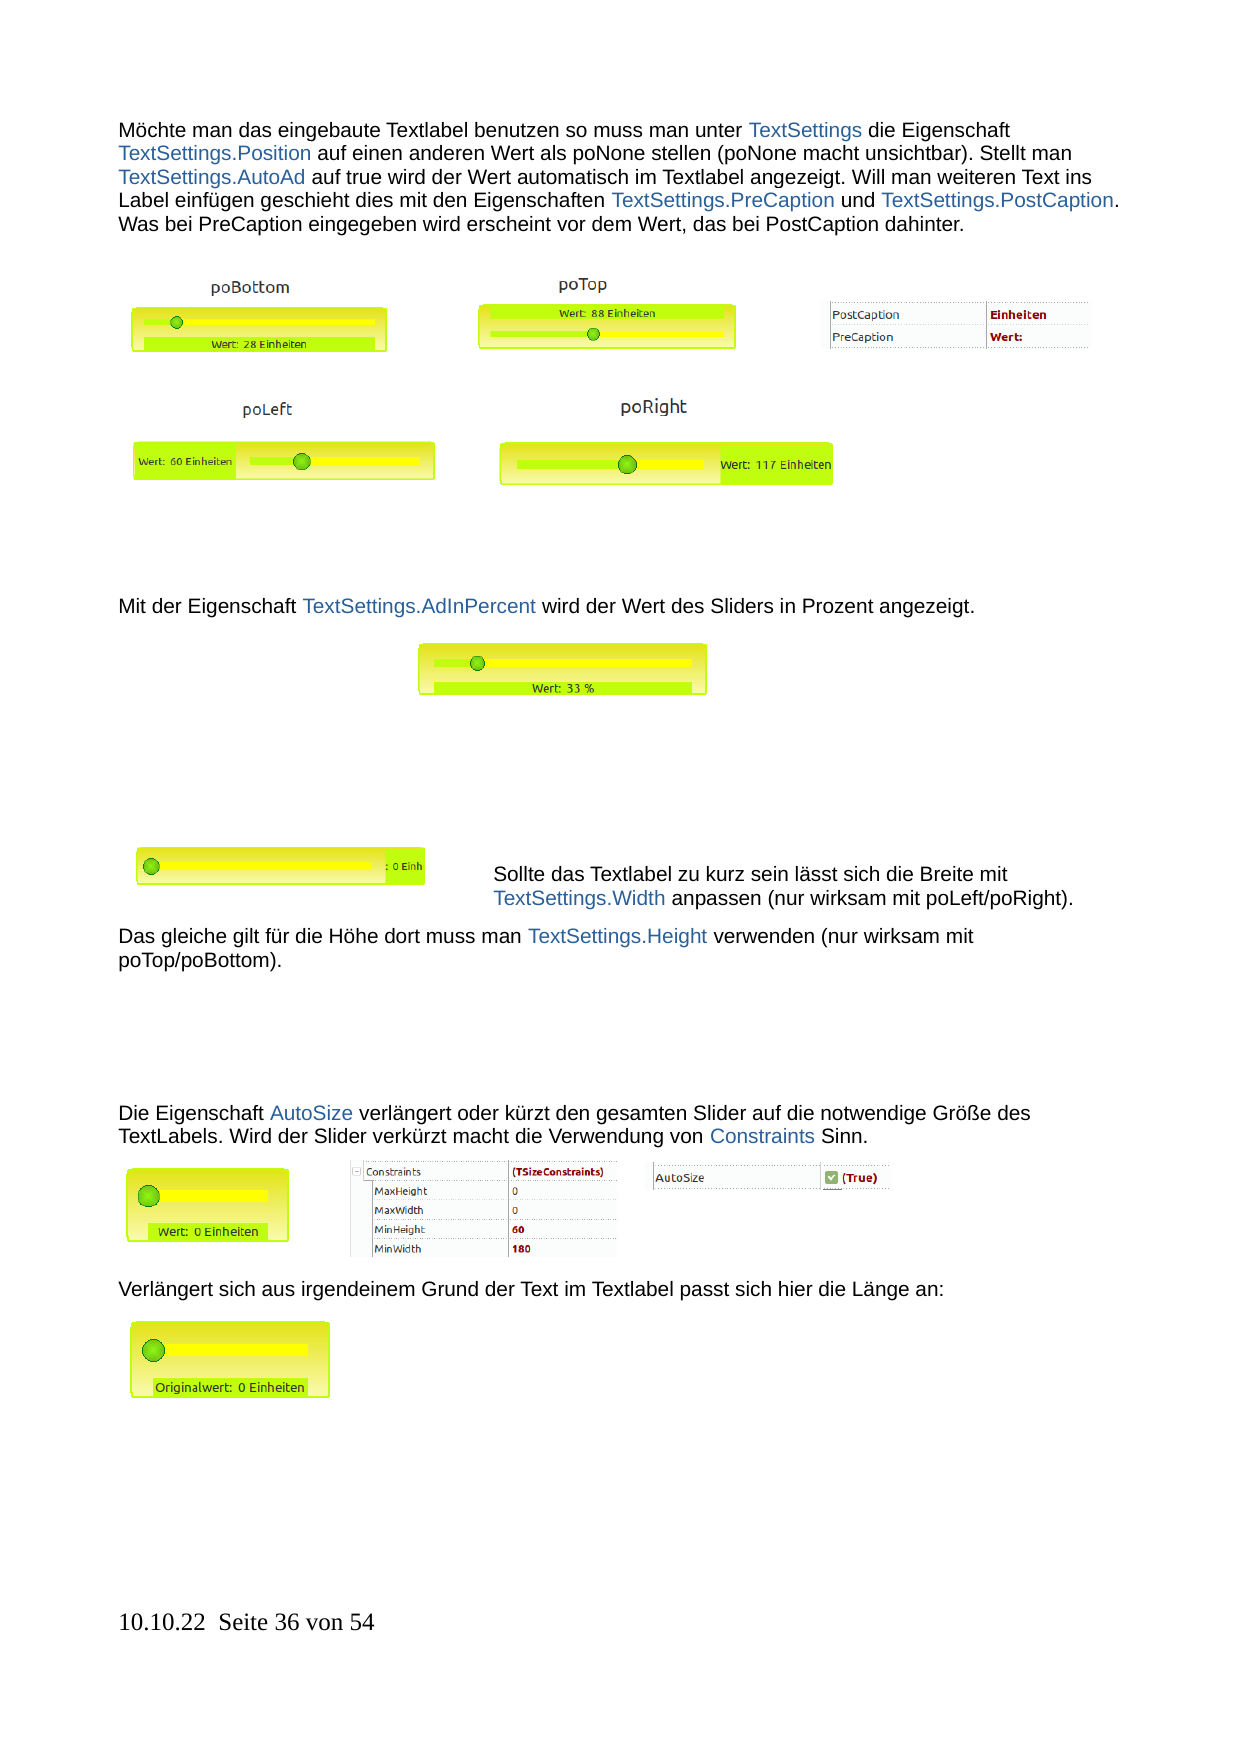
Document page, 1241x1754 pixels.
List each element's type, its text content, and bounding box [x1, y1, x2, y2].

picture [123, 1314, 338, 1406]
picture [644, 1162, 890, 1190]
text Sollte das Textlabel zu kurz sein lässt sich die Breite mit TextSettings.Width anpassen (nur wirksam mit poLeft/poRight). [118, 863, 1122, 910]
picture [118, 270, 399, 364]
text Das gleiche gilt für die Höhe dort muss man TextSettings.Height verwenden (nur wirksam mit poTop/poBottom). [118, 924, 1122, 972]
picture [126, 836, 438, 894]
text Verlängert sich aus irgendeinem Grund der Text im Textlabel passt sich hier die Länge an: [118, 1278, 1122, 1301]
picture [821, 301, 1091, 349]
picture [469, 270, 749, 358]
text Mit der Eigenschaft TextSettings.AdInPercent wird der Wert des Sliders in Prozent angezeigt. [118, 595, 1122, 619]
picture [118, 1160, 303, 1251]
text Möchte man das eingebaute Textlabel benutzen so muss man unter TextSettings die Eigenschaft TextSettings.Position auf einen anderen Wert als poNone stellen (poNone macht unsichtbar). Stellt man TextSettings.AutoAd auf true wird der Wert automatisch im Textlabel angezeigt. Will man weiteren Text ins Label einfügen geschieht dies mit den Eigenschaften TextSettings.PreCaption und TextSettings.PostCaption. Was bei PreCaption eingegeben wird erscheint vor dem Wert, das bei PostCaption dahinter. [118, 118, 1122, 236]
picture [480, 386, 842, 494]
text Die Eigenschaft AutoSize verlängert oder kürzt den gesamten Slider auf die notwendige Größe des TextLabels. Wird der Slider verkürzt macht die Verwendung von Constraints Sinn. [118, 1101, 1122, 1148]
picture [409, 633, 715, 705]
picture [120, 395, 445, 493]
picture [348, 1160, 618, 1257]
